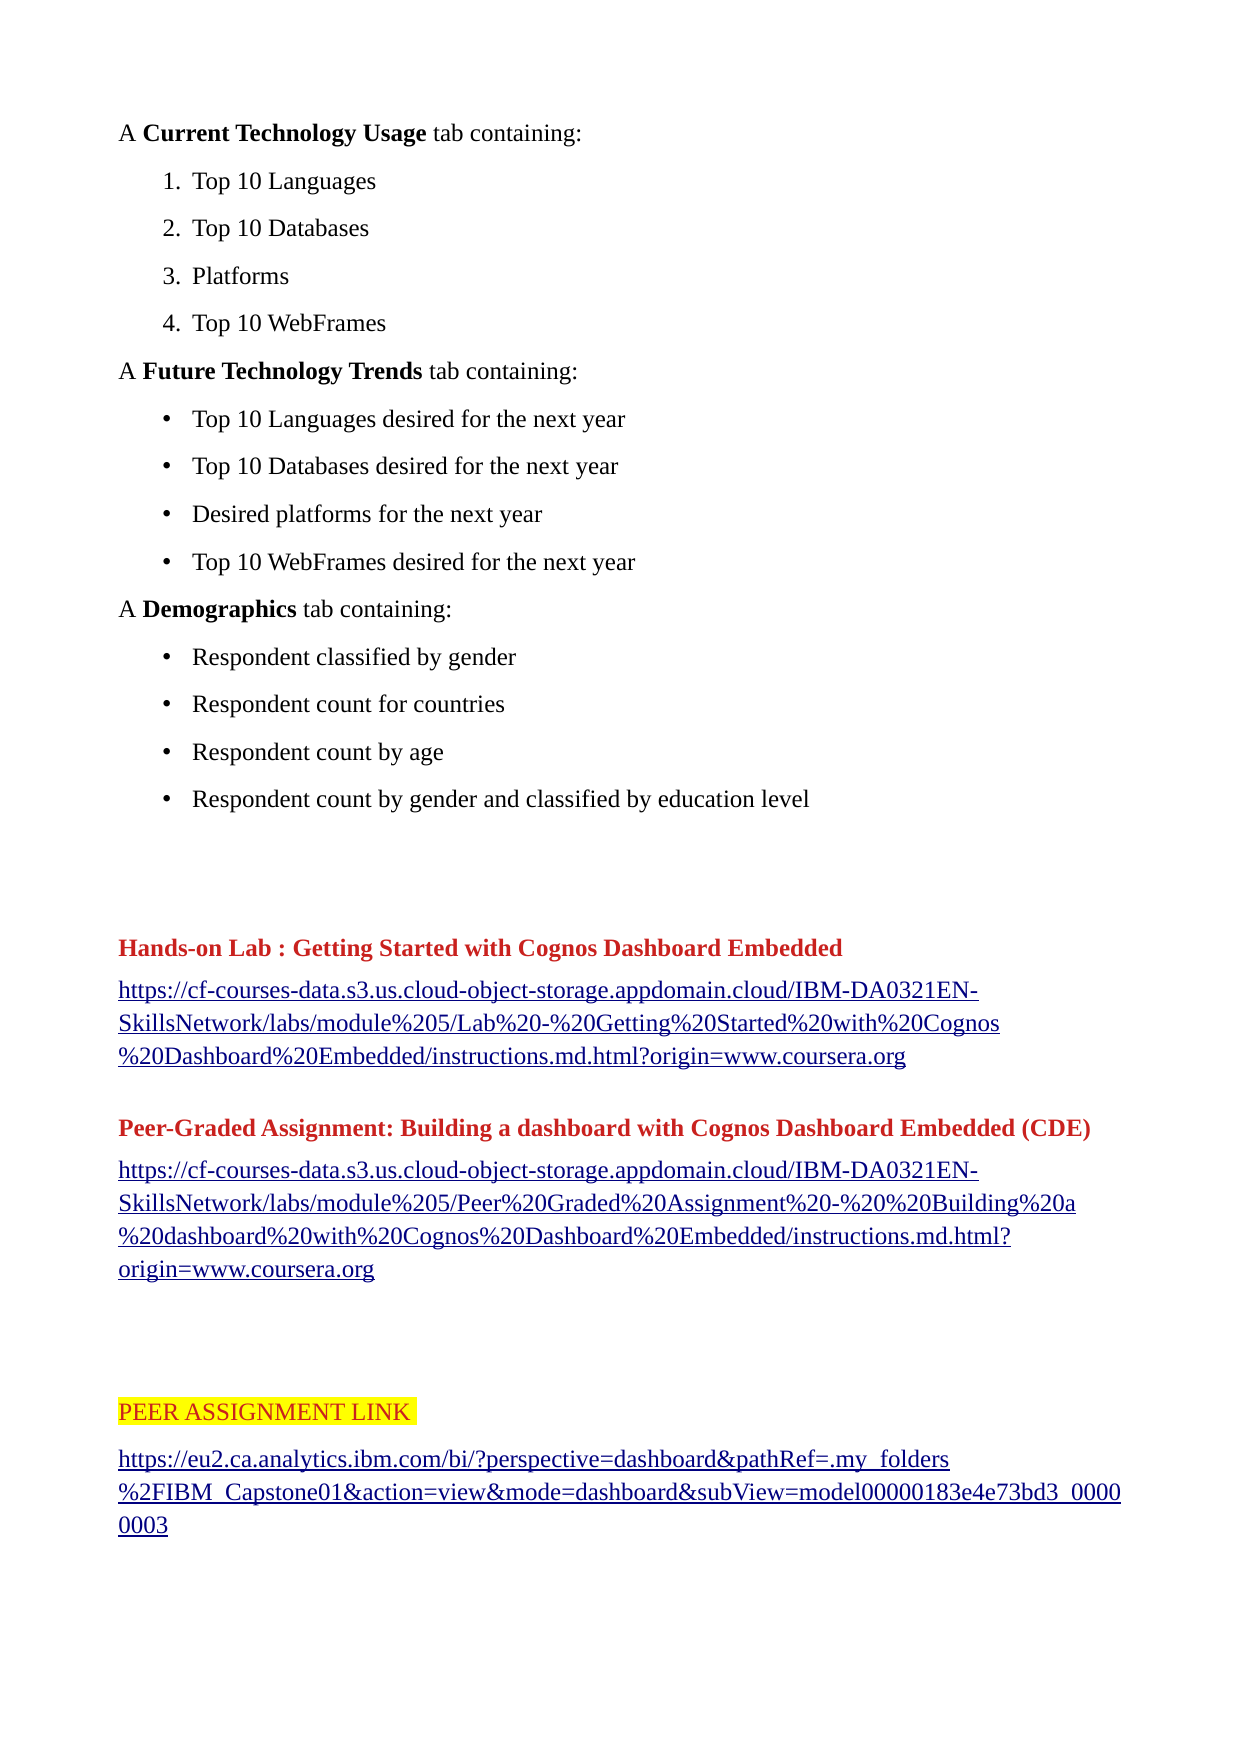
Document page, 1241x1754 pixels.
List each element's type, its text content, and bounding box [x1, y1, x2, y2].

list Top 10 Languages desired for the next year [162, 404, 1122, 432]
list Platforms [162, 261, 1122, 290]
list Respondent count by gender and classified by education level [162, 784, 1122, 813]
text A Current Technology Usage tab containing: [118, 118, 1122, 147]
subtitle Hands-on Lab : Getting Started with Cognos Dashboard Embedded [118, 933, 1122, 962]
text https://cf-courses-data.s3.us.cloud-object-storage.appdomain.cloud/IBM-DA0321EN-SkillsNetwork/labs/module%205/Peer%20Graded%20Assignment%20-%20%20Building%20a%20dashboard%20with%20Cognos%20Dashboard%20Embedded/instructions.md.html?origin=www.coursera.org [118, 1155, 1122, 1282]
text PEER ASSIGNMENT LINK [118, 1397, 1122, 1425]
list Respondent count by age [162, 737, 1122, 766]
list Top 10 Languages [162, 166, 1122, 194]
list Respondent count for countries [162, 689, 1122, 718]
list Top 10 WebFrames [162, 308, 1122, 337]
list Top 10 Databases desired for the next year [162, 451, 1122, 480]
list Top 10 WebFrames desired for the next year [162, 547, 1122, 575]
list Desired platforms for the next year [162, 499, 1122, 528]
list Top 10 Databases [162, 213, 1122, 242]
text A Future Technology Trends tab containing: [118, 356, 1122, 385]
text https://cf-courses-data.s3.us.cloud-object-storage.appdomain.cloud/IBM-DA0321EN-SkillsNetwork/labs/module%205/Lab%20-%20Getting%20Started%20with%20Cognos%20Dashboard%20Embedded/instructions.md.html?origin=www.coursera.org [118, 975, 1122, 1069]
text https://eu2.ca.analytics.ibm.com/bi/?perspective=dashboard&pathRef=.my_folders%2FIBM_Capstone01&action=view&mode=dashboard&subView=model00000183e4e73bd3_00000003 [118, 1444, 1122, 1539]
subtitle Peer-Graded Assignment: Building a dashboard with Cognos Dashboard Embedded (CDE) [118, 1113, 1122, 1142]
list Respondent classified by gender [162, 642, 1122, 671]
text A Demographics tab containing: [118, 594, 1122, 623]
